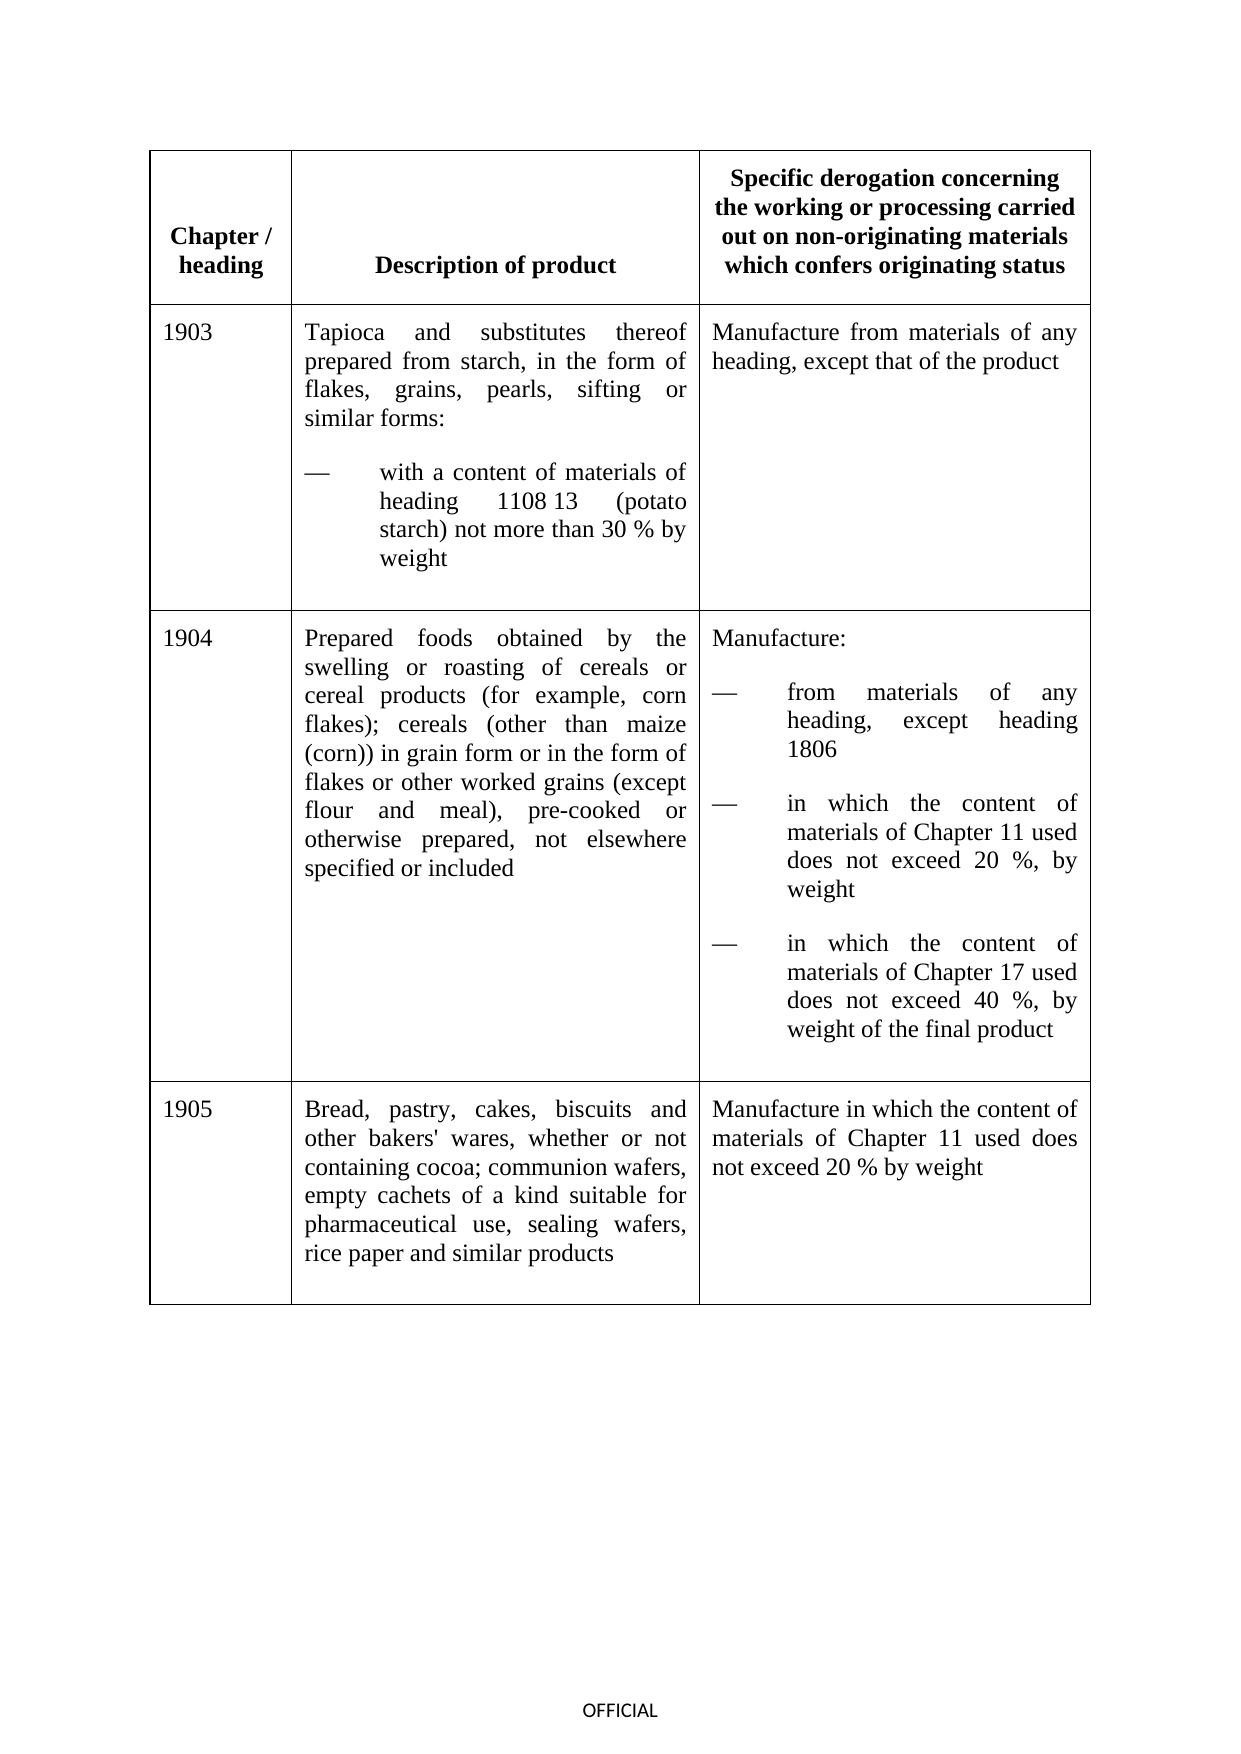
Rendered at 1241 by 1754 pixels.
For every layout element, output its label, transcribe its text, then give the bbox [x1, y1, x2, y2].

table_cell 1903 [151, 305, 291, 609]
table_cell Manufacture: — from materials of any heading, except heading 1806 — in which the content of materials of Chapter 11 used does not exceed 20 %, by weight — in which the content of materials of Chapter 17 used does not exceed 40 %, by weight of the final product [700, 611, 1090, 1081]
table_header Chapter / heading [151, 151, 291, 303]
table_header Specific derogation concerning the working or processing carried out on non‐originating materials which confers originating status [700, 151, 1090, 303]
table_cell Manufacture from materials of any heading, except that of the product [700, 305, 1090, 609]
table_cell Tapioca and substitutes thereof prepared from starch, in the form of flakes, grains, pearls, sifting or similar forms: — with a content of materials of heading 1108 13 (potato starch) not more than 30 % by weight [292, 305, 699, 609]
table_header Description of product [292, 151, 699, 303]
table_cell Prepared foods obtained by the swelling or roasting of cereals or cereal products (for example, corn flakes); cereals (other than maize (corn)) in grain form or in the form of flakes or other worked grains (except flour and meal), pre‐cooked or otherwise prepared, not elsewhere specified or included [292, 611, 699, 1081]
table_cell 1905 [151, 1082, 291, 1304]
table_cell Manufacture in which the content of materials of Chapter 11 used does not exceed 20 % by weight [700, 1082, 1090, 1304]
table_cell 1904 [151, 611, 291, 1081]
table_cell Bread, pastry, cakes, biscuits and other bakers' wares, whether or not containing cocoa; communion wafers, empty cachets of a kind suitable for pharmaceutical use, sealing wafers, rice paper and similar products [292, 1082, 699, 1304]
